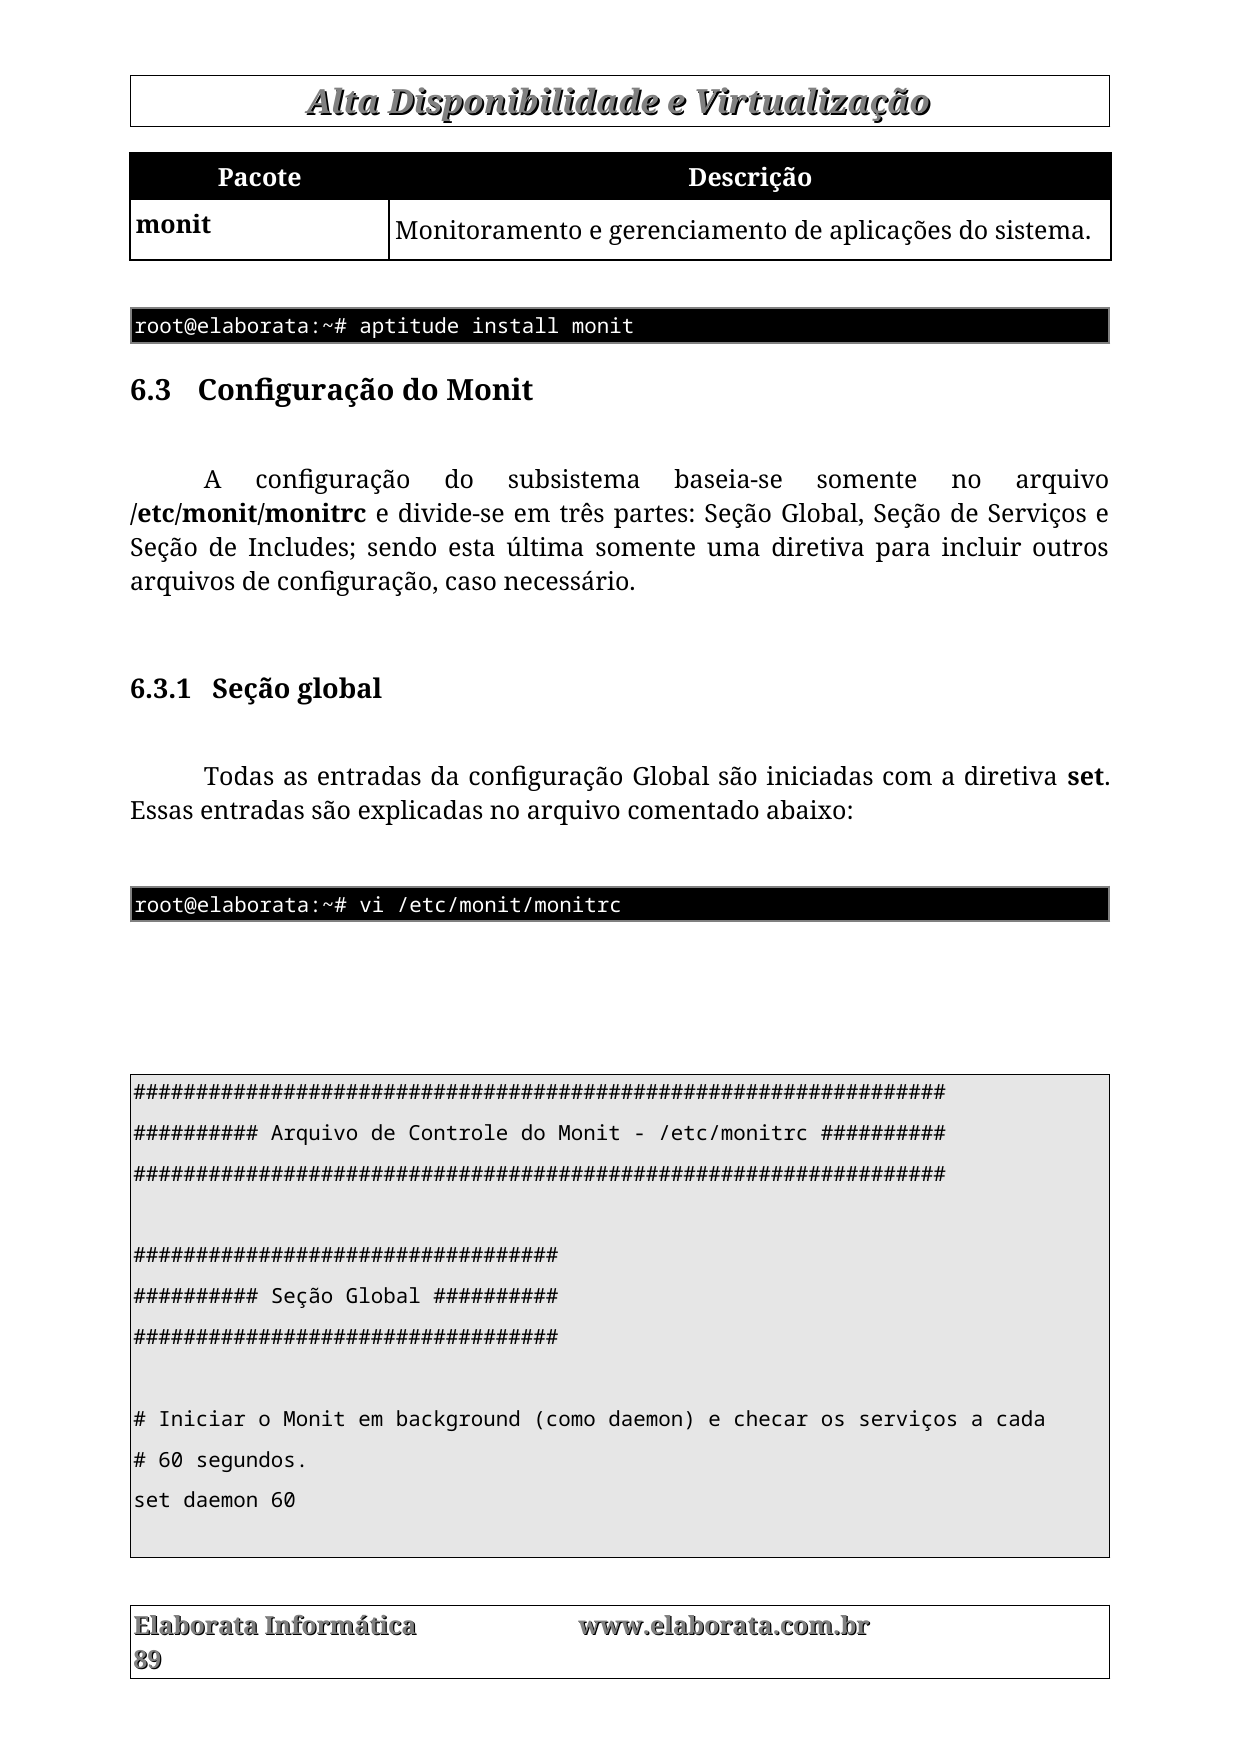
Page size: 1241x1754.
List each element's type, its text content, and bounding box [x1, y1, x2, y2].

text root@elaborata:~# vi /etc/monit/monitrc [132, 888, 1108, 920]
text A configuração do subsistema baseia-se somente no arquivo /etc/monit/monitrc e divide-se em três partes: Seção Global, Seção de Serviços e Seção de Includes; sendo esta última somente uma diretiva para incluir outros arquivos de configuração, caso necessário. [130, 461, 1110, 598]
subtitle Configuração do Monit [130, 369, 1110, 409]
text ################################## [131, 1237, 1109, 1269]
text Todas as entradas da configuração Global são iniciadas com a diretiva set. Essas entradas são explicadas no arquivo comentado abaixo: [130, 759, 1110, 827]
text ########## Seção Global ########## [131, 1278, 1109, 1310]
text set daemon 60 [131, 1482, 1109, 1514]
text ################################## [131, 1319, 1109, 1351]
text ################################################################# [131, 1156, 1109, 1187]
text # 60 segundos. [131, 1442, 1109, 1473]
table_header Pacote [131, 154, 389, 200]
table_cell monit [131, 201, 388, 259]
table_cell Monitoramento e gerenciamento de aplicações do sistema. [390, 201, 1110, 259]
text root@elaborata:~# aptitude install monit [132, 309, 1108, 342]
text ########## Arquivo de Controle do Monit - /etc/monitrc ########## [131, 1115, 1109, 1147]
subtitle Seção global [130, 669, 1110, 706]
text ################################################################# [131, 1075, 1109, 1106]
text # Iniciar o Monit em background (como daemon) e checar os serviços a cada [131, 1401, 1109, 1432]
table_header Descrição [389, 154, 1110, 200]
